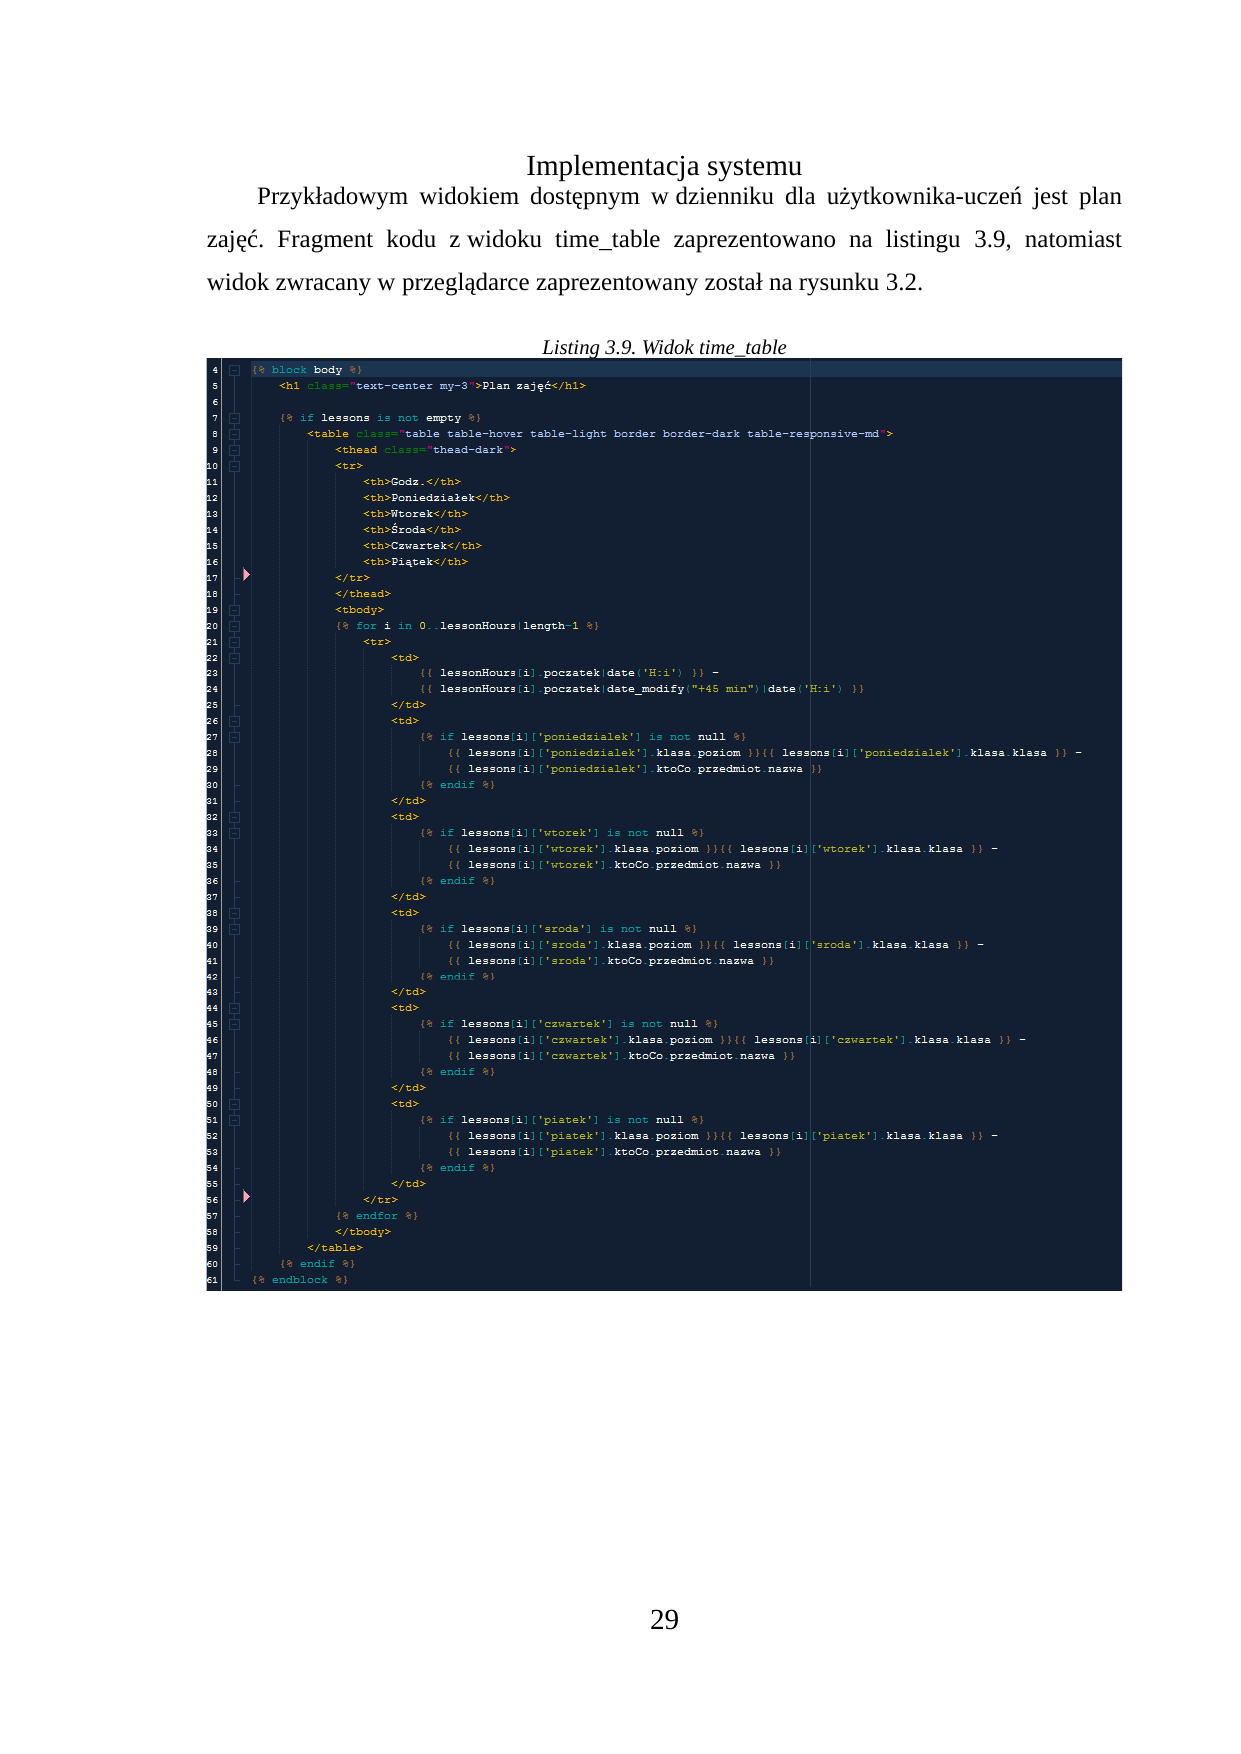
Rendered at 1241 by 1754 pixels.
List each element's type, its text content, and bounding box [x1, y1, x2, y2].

text Przykładowym widokiem dostępnym w dzienniku dla użytkownika-uczeń jest plan zajęć. Fragment kodu z widoku time_table zaprezentowano na listingu 3.9, natomiast widok zwracany w przeglądarce zaprezentowany został na rysunku 3.2. [207, 181, 1122, 296]
list Listing 3.9. Widok time_table [207, 335, 1122, 358]
picture [206, 358, 1123, 1291]
